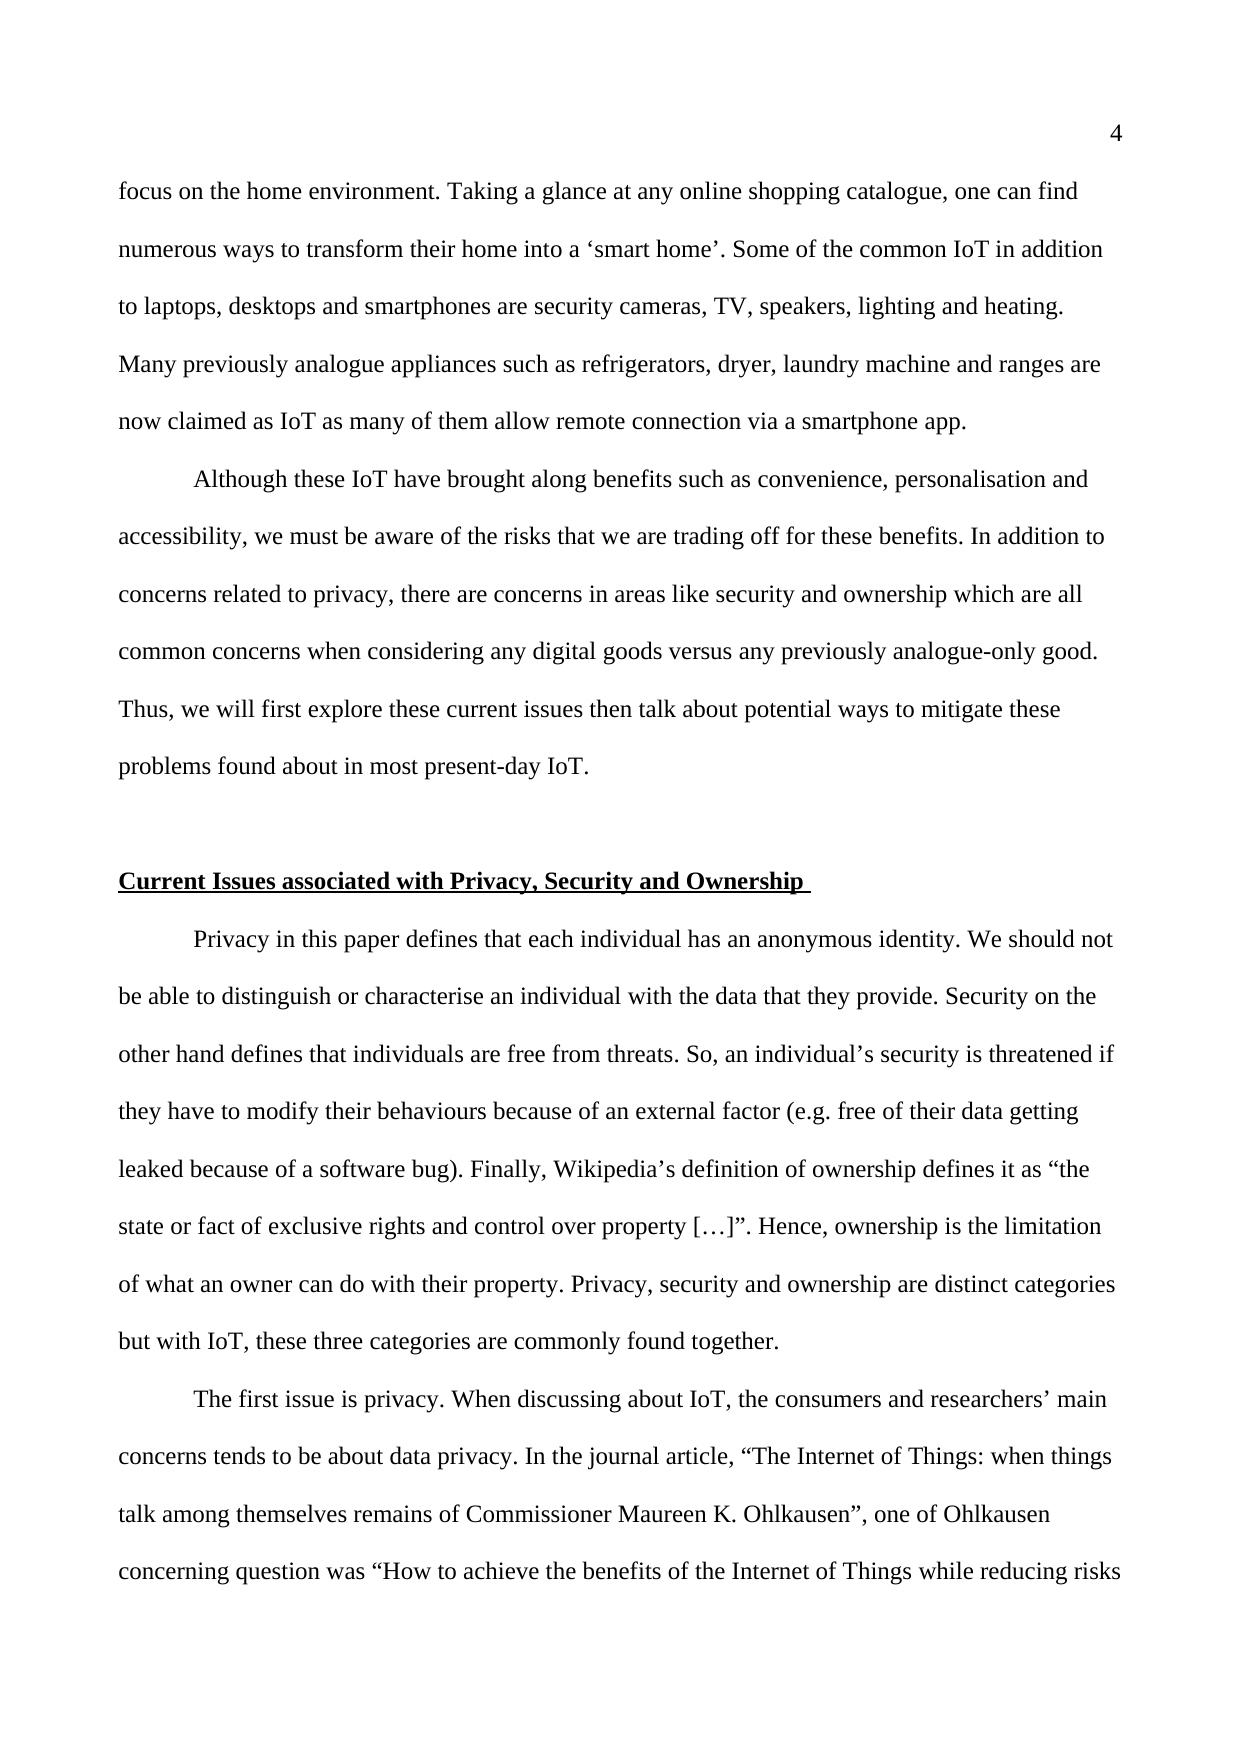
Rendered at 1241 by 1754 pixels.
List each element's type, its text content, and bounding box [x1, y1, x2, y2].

text The first issue is privacy. When discussing about IoT, the consumers and researchers’ main concerns tends to be about data privacy. In the journal article, “The Internet of Things: when things talk among themselves remains of Commissioner Maureen K. Ohlkausen”, one of Ohlkausen concerning question was “How to achieve the benefits of the Internet of Things while reducing risks [118, 1384, 1122, 1585]
text Current Issues associated with Privacy, Security and Ownership [118, 866, 1122, 895]
text Although these IoT have brought along benefits such as convenience, personalisation and accessibility, we must be aware of the risks that we are trading off for these benefits. In addition to concerns related to privacy, there are concerns in areas like security and ownership which are all common concerns when considering any digital goods versus any previously analogue-only good. Thus, we will first explore these current issues then talk about potential ways to mitigate these problems found about in most present-day IoT. [118, 464, 1122, 780]
text Privacy in this paper defines that each individual has an anonymous identity. We should not be able to distinguish or characterise an individual with the data that they provide. Security on the other hand defines that individuals are free from threats. So, an individual’s security is threatened if they have to modify their behaviours because of an external factor (e.g. free of their data getting leaked because of a software bug). Finally, Wikipedia’s definition of ownership defines it as “the state or fact of exclusive rights and control over property […]”. Hence, ownership is the limitation of what an owner can do with their property. Privacy, security and ownership are distinct categories but with IoT, these three categories are commonly found together. [118, 924, 1122, 1355]
text focus on the home environment. Taking a glance at any online shopping catalogue, one can find numerous ways to transform their home into a ‘smart home’. Some of the common IoT in addition to laptops, desktops and smartphones are security cameras, TV, speakers, lighting and heating. Many previously analogue appliances such as refrigerators, dryer, laundry machine and ranges are now claimed as IoT as many of them allow remote connection via a smartphone app. [118, 176, 1122, 435]
